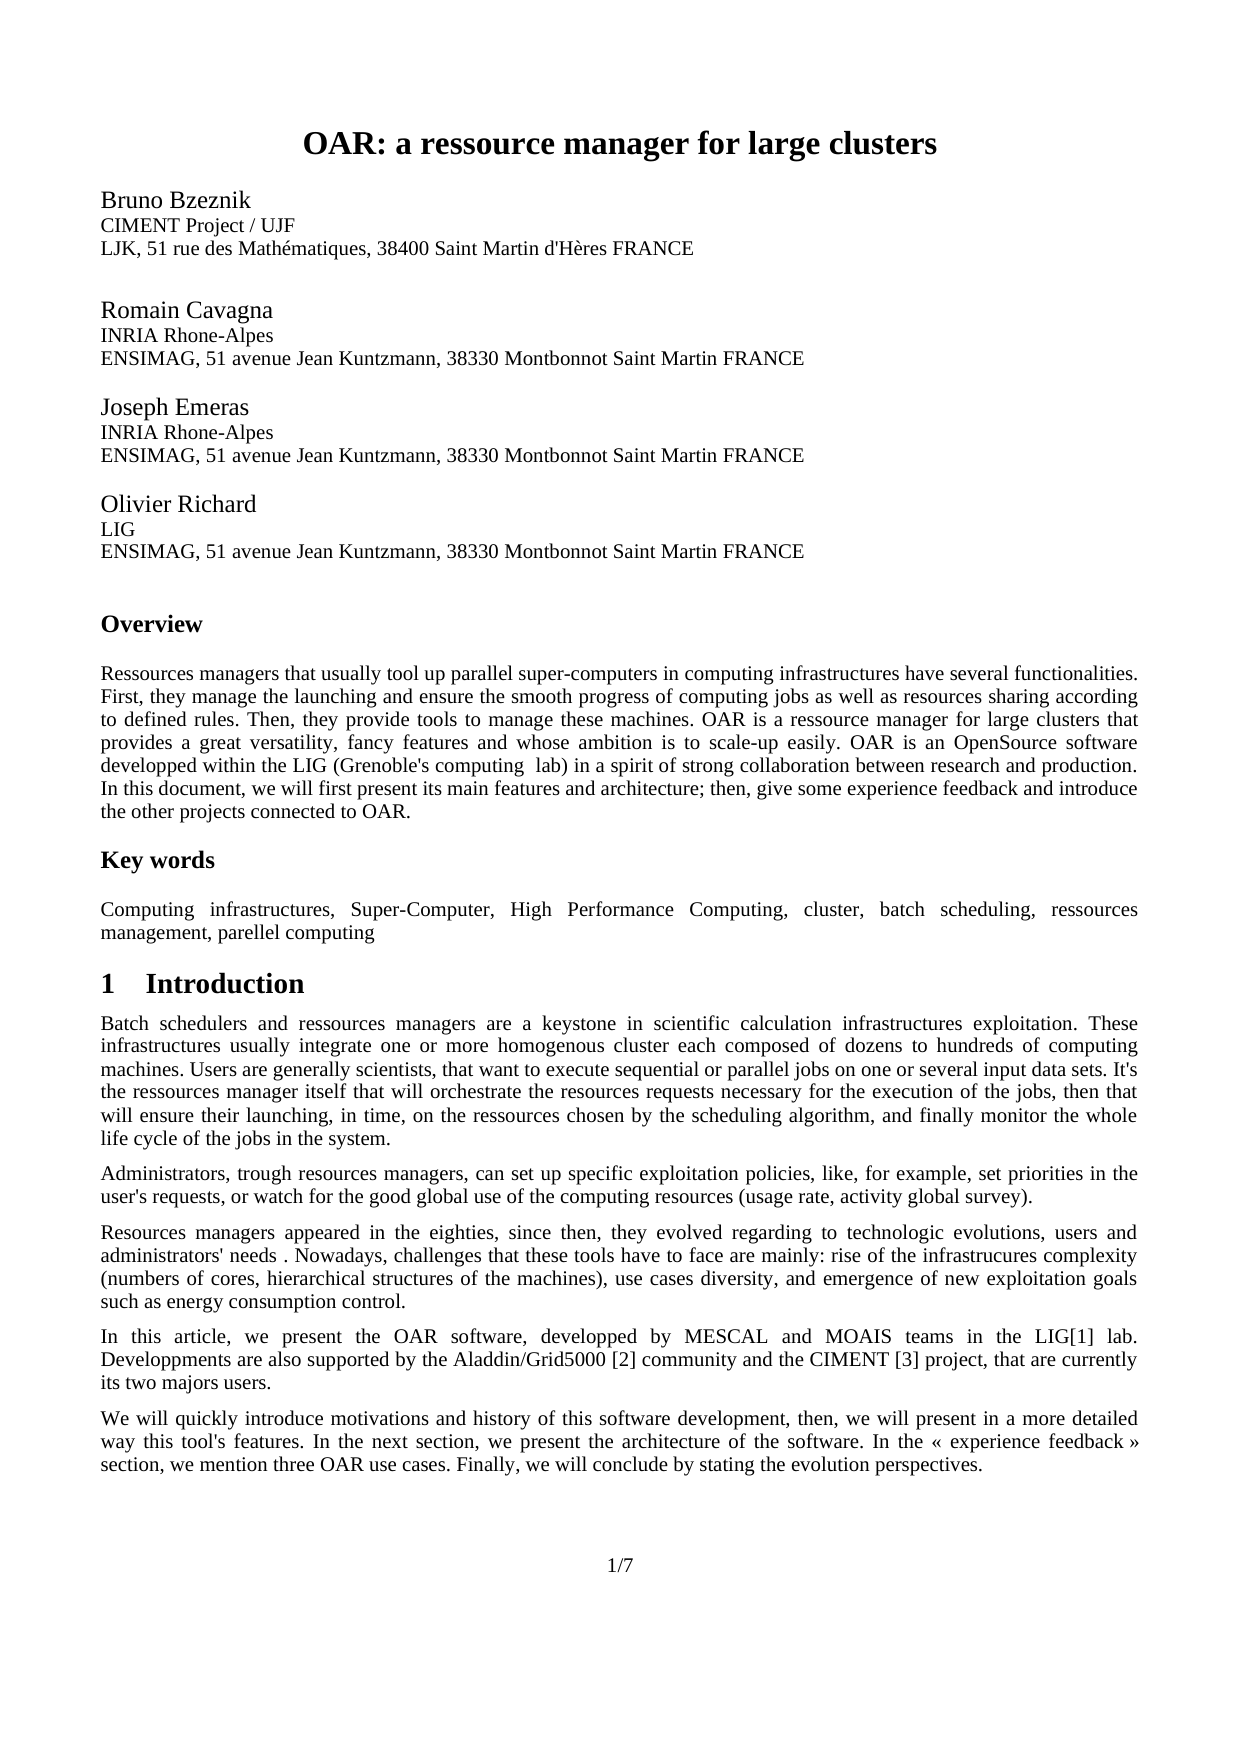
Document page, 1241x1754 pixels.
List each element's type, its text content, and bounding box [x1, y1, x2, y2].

text Ressources managers that usually tool up parallel super-computers in computing infrastructures have several functionalities. First, they manage the launching and ensure the smooth progress of computing jobs as well as resources sharing according to defined rules. Then, they provide tools to manage these machines. OAR is a ressource manager for large clusters that provides a great versatility, fancy features and whose ambition is to scale-up easily. OAR is an OpenSource software developped within the LIG (Grenoble's computing lab) in a spirit of strong collaboration between research and production. In this document, we will first present its main features and architecture; then, give some experience feedback and introduce the other projects connected to OAR. [100, 661, 1140, 823]
text ENSIMAG, 51 avenue Jean Kuntzmann, 38330 Montbonnot Saint Martin FRANCE [100, 540, 1140, 563]
text INRIA Rhone-Alpes [100, 421, 1140, 444]
text In this article, we present the OAR software, developped by MESCAL and MOAIS teams in the LIG[1] lab. Developpments are also supported by the Aladdin/Grid5000 [2] community and the CIMENT [3] project, that are currently its two majors users. [100, 1325, 1140, 1394]
text Joseph Emeras [100, 393, 1140, 421]
subtitle Introduction [100, 967, 1140, 999]
text Overview [100, 610, 1140, 638]
text LIG [100, 517, 1140, 540]
text Resources managers appeared in the eighties, since then, they evolved regarding to technologic evolutions, users and administrators' needs . Nowadays, challenges that these tools have to face are mainly: rise of the infrastrucures complexity (numbers of cores, hierarchical structures of the machines), use cases diversity, and emergence of new exploitation goals such as energy consumption control. [100, 1221, 1140, 1313]
text CIMENT Project / UJF [100, 214, 1140, 237]
text INRIA Rhone-Alpes [100, 324, 1140, 347]
text Romain Cavagna [100, 296, 1140, 324]
text Olivier Richard [100, 490, 1140, 517]
text LJK, 51 rue des Mathématiques, 38400 Saint Martin d'Hères FRANCE [100, 237, 1140, 260]
text Computing infrastructures, Super-Computer, High Performance Computing, cluster, batch scheduling, ressources management, parellel computing [100, 898, 1140, 944]
text Key words [100, 846, 1140, 874]
text ENSIMAG, 51 avenue Jean Kuntzmann, 38330 Montbonnot Saint Martin FRANCE [100, 347, 1140, 370]
text OAR: a ressource manager for large clusters [100, 124, 1140, 161]
text Bruno Bzeznik [100, 186, 1140, 214]
text We will quickly introduce motivations and history of this software development, then, we will present in a more detailed way this tool's features. In the next section, we present the architecture of the software. In the « experience feedback » section, we mention three OAR use cases. Finally, we will conclude by stating the evolution perspectives. [100, 1407, 1140, 1476]
text Administrators, trough resources managers, can set up specific exploitation policies, like, for example, set priorities in the user's requests, or watch for the good global use of the computing resources (usage rate, activity global survey). [100, 1162, 1140, 1208]
text ENSIMAG, 51 avenue Jean Kuntzmann, 38330 Montbonnot Saint Martin FRANCE [100, 444, 1140, 467]
text Batch schedulers and ressources managers are a keystone in scientific calculation infrastructures exploitation. These infrastructures usually integrate one or more homogenous cluster each composed of dozens to hundreds of computing machines. Users are generally scientists, that want to execute sequential or parallel jobs on one or several input data sets. It's the ressources manager itself that will orchestrate the resources requests necessary for the execution of the jobs, then that will ensure their launching, in time, on the ressources chosen by the scheduling algorithm, and finally monitor the whole life cycle of the jobs in the system. [100, 1011, 1140, 1149]
